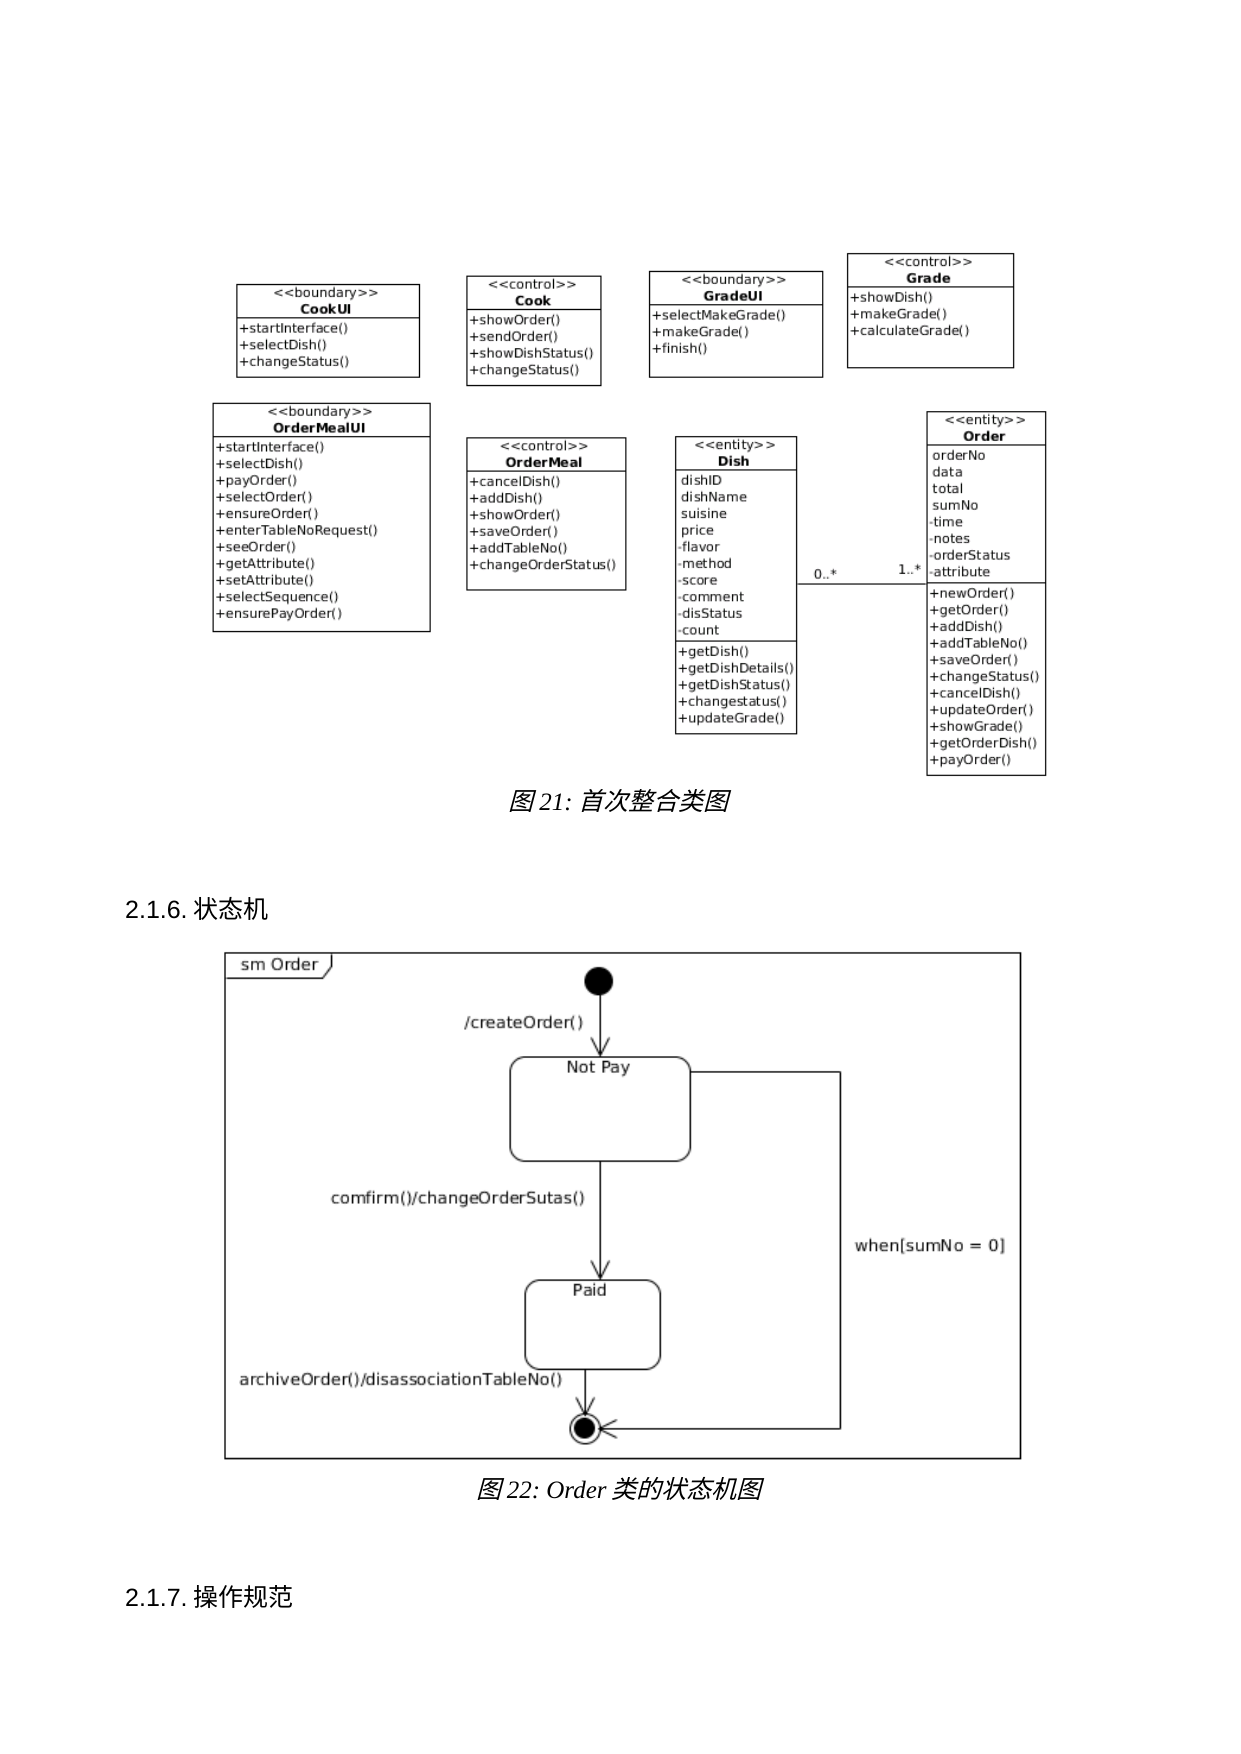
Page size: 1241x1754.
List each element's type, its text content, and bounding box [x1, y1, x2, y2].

picture [183, 246, 1057, 782]
subtitle 状态机 [118, 889, 1122, 926]
subtitle 操作规范 [118, 1577, 1122, 1614]
text 图 21: 首次整合类图 [174, 782, 1066, 818]
text 图 22: Order类的状态机图 [197, 1470, 1043, 1506]
picture [214, 945, 1026, 1470]
